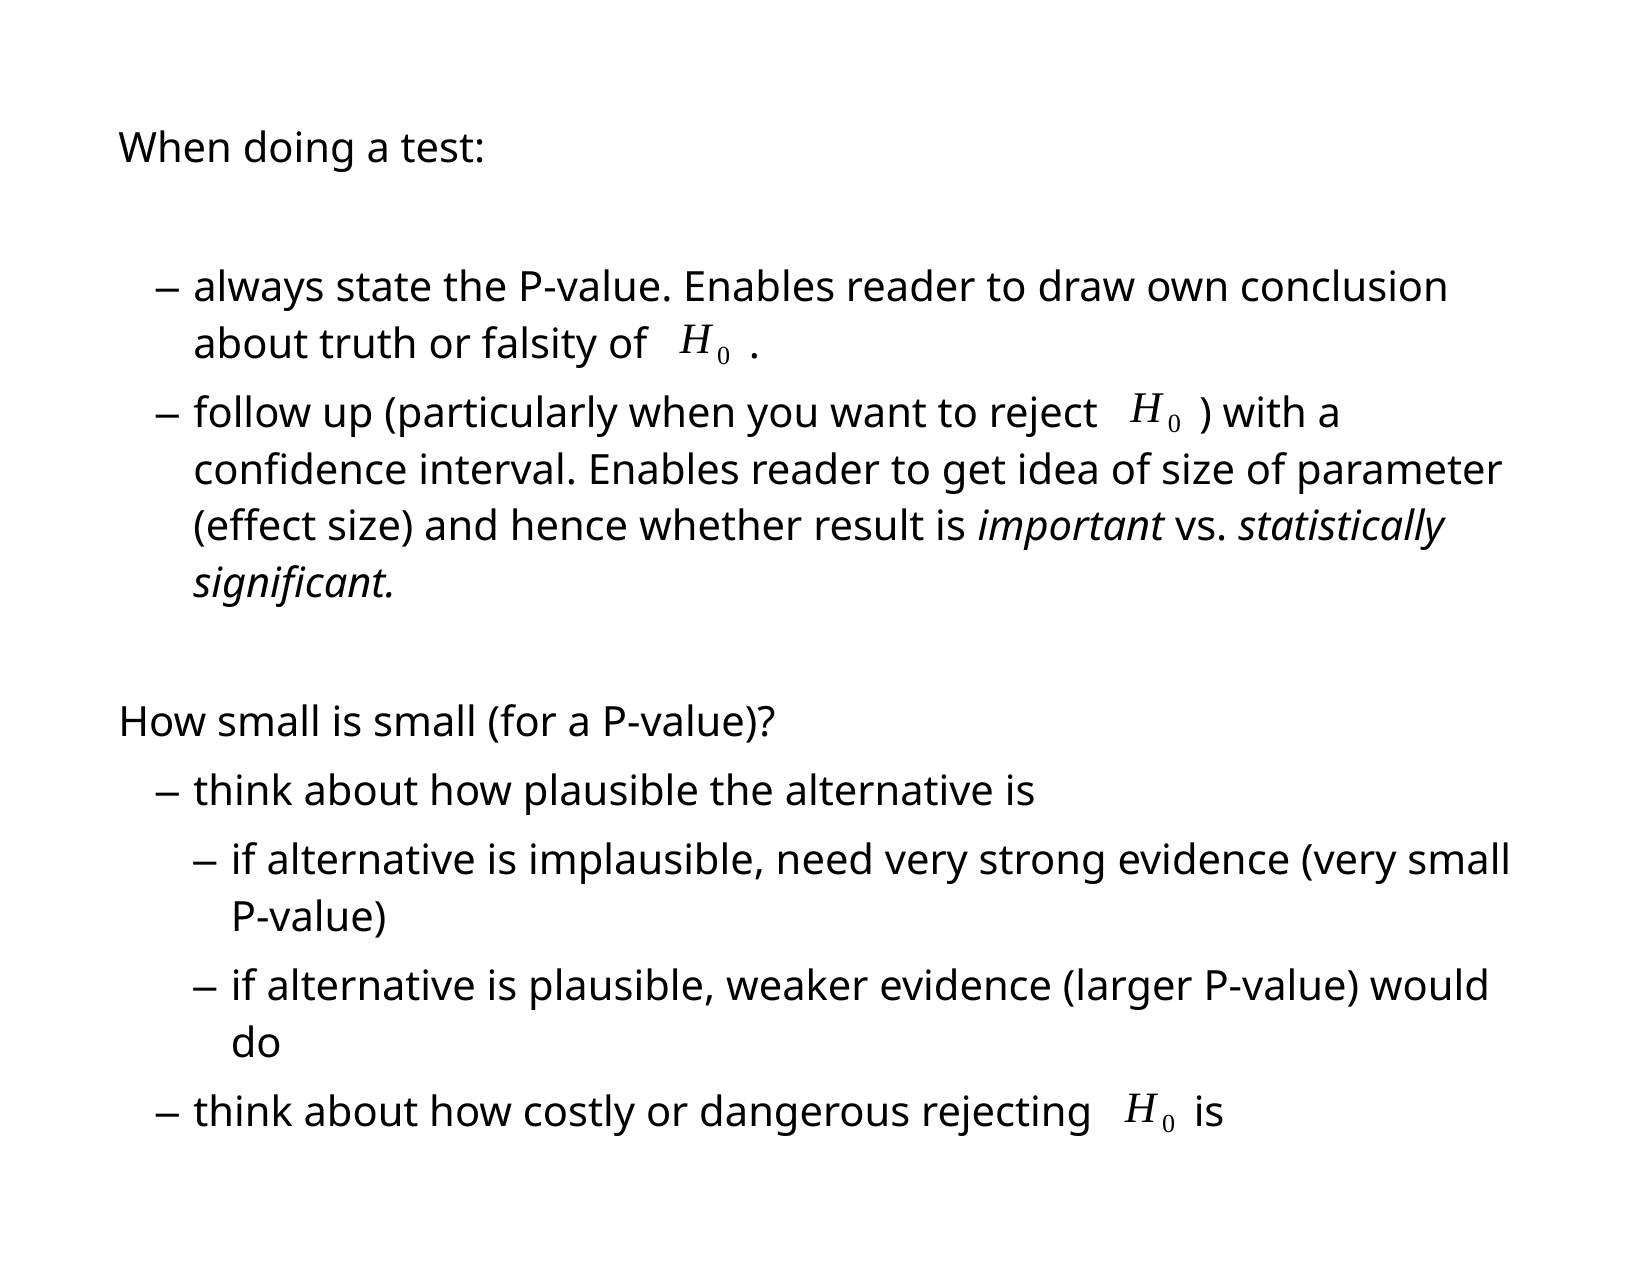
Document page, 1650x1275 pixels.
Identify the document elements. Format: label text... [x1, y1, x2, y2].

list think about how plausible the alternative is [156, 761, 1532, 818]
text When doing a test: [118, 118, 1532, 175]
text How small is small (for a P-value)? [118, 692, 1532, 748]
list think about how costly or dangerous rejecting is [156, 1082, 1532, 1139]
list if alternative is plausible, weaker evidence (larger P-value) would do [193, 956, 1532, 1070]
list always state the P-value. Enables reader to draw own conclusion about truth or falsity of . [156, 257, 1532, 370]
list if alternative is implausible, need very strong evidence (very small P-value) [193, 830, 1532, 944]
list follow up (particularly when you want to reject ) with a confidence interval. Enables reader to get idea of size of parameter (effect size) and hence whether result is important vs. statistically significant. [156, 383, 1532, 610]
